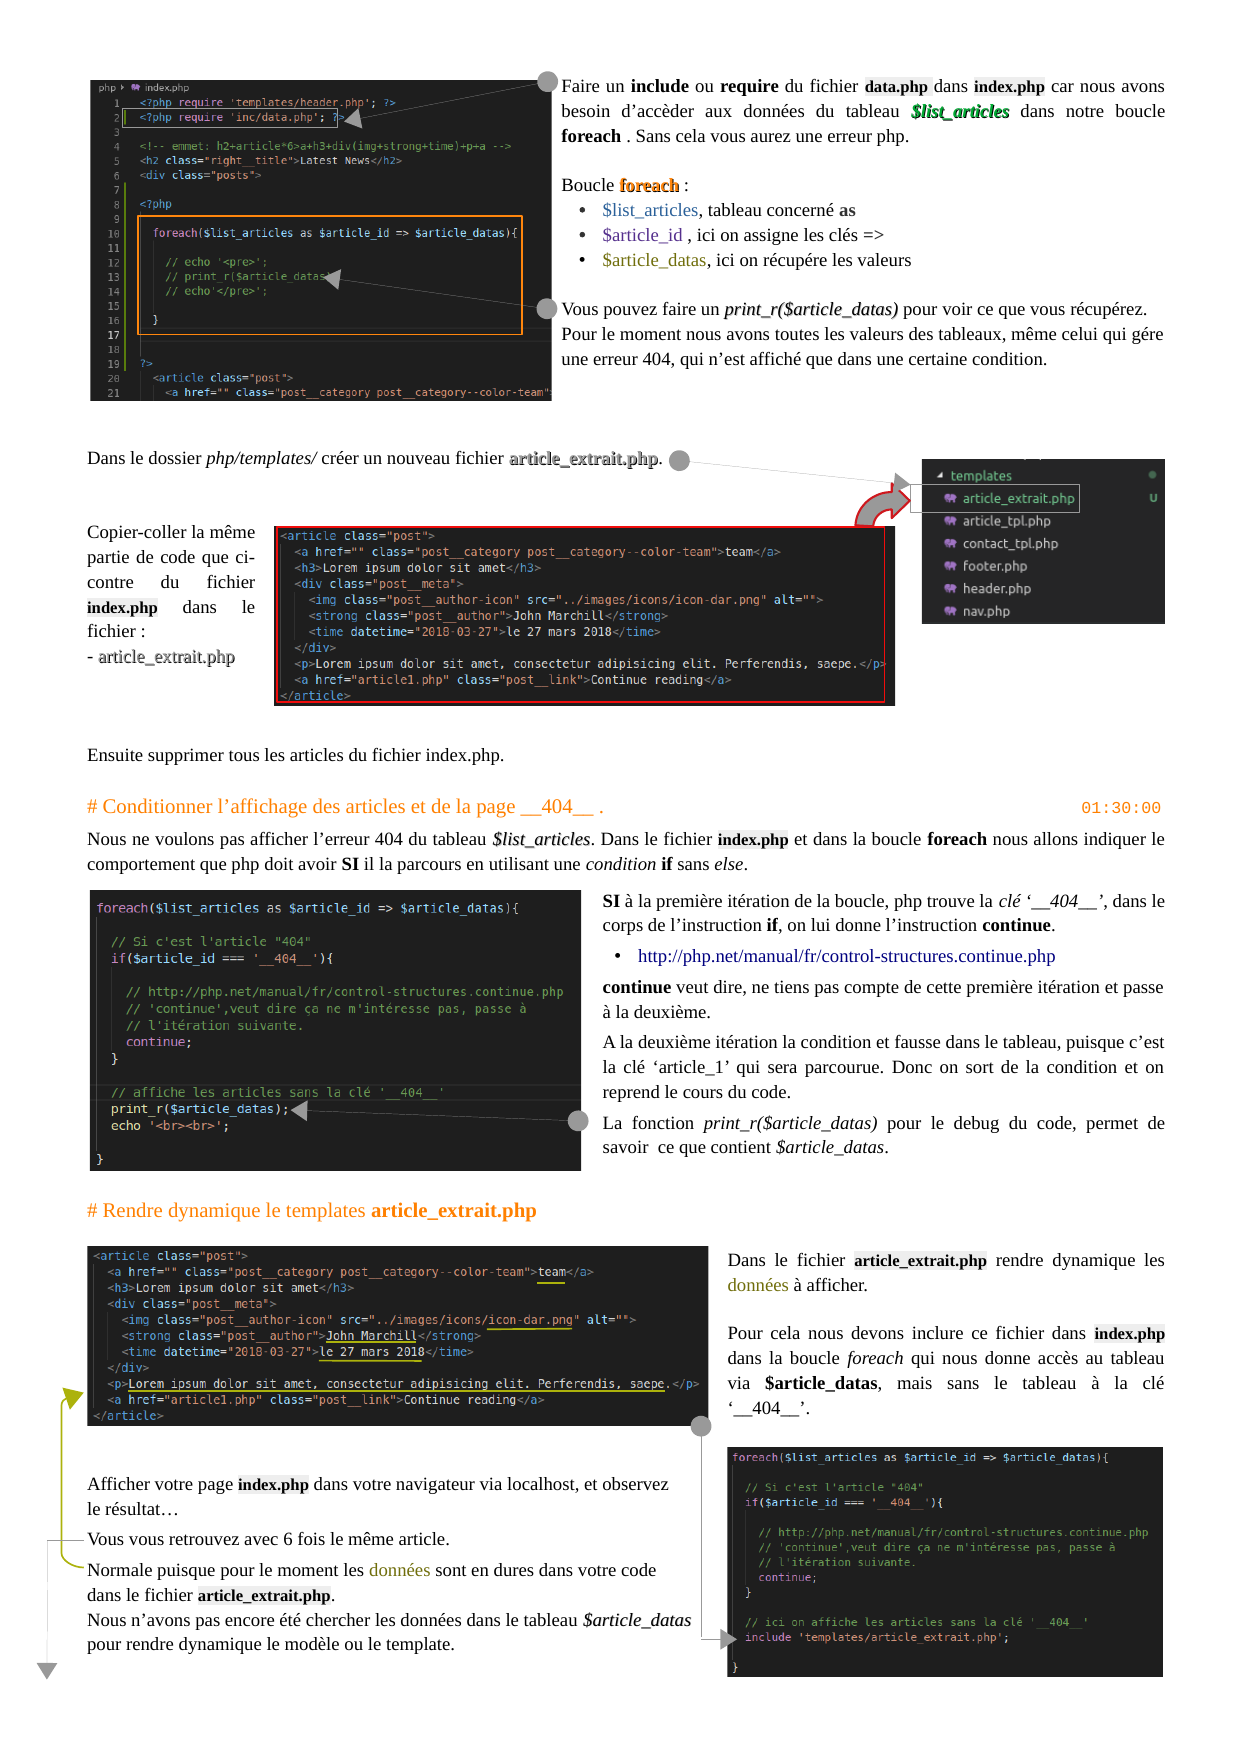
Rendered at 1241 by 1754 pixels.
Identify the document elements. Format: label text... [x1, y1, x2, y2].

text Boucle foreach : [552, 174, 1165, 196]
text Dans le fichier article_extrait.php rendre dynamique les données à afficher. [709, 1249, 1165, 1295]
picture [278, 528, 884, 701]
picture [139, 217, 521, 334]
text [75, 75, 538, 146]
picture [90, 80, 552, 401]
list http://php.net/manual/fr/control-structures.continue.php [582, 945, 1165, 967]
text Nous n’avons pas encore été chercher les données dans le tableau $article_datas [87, 1608, 701, 1630]
text Normale puisque pour le moment les données sont en dures dans votre code [87, 1559, 701, 1581]
text Copier-coller la même partie de code que ci-contre du fichier index.php dans le fichier : - article_extrait.php [87, 521, 854, 667]
picture [274, 526, 896, 706]
list $article_id , ici on assigne les clés => [552, 224, 1165, 245]
text # Conditionner l’affichage des articles et de la page __404__ . 01:30:00 [87, 794, 1165, 818]
text [875, 521, 1165, 667]
text Faire un include ou require du fichier data.php dans index.php car nous avons besoin d’accèder aux données du tableau $list_articles dans notre boucle foreach . Sans cela vous aurez une erreur php. [552, 75, 1165, 146]
picture [87, 1246, 709, 1426]
text Dans le dossier php/templates/ créer un nouveau fichier article_extrait.php. [87, 447, 1165, 468]
text Vous pouvez faire un print_r($article_datas) pour voir ce que vous récupérez. [552, 298, 1165, 320]
picture [921, 485, 1079, 512]
picture [921, 459, 1165, 624]
text Vous vous retrouvez avec 6 fois le même article. [87, 1528, 701, 1550]
text [75, 174, 90, 196]
text Pour cela nous devons inclure ce fichier dans index.php dans la boucle foreach qui nous donne accès au tableau via $article_datas, mais sans le tableau à la clé ‘__404__’. [709, 1322, 1165, 1418]
text le résultat… [87, 1497, 701, 1519]
text [702, 1497, 727, 1519]
text # Rendre dynamique le templates article_extrait.php [87, 1198, 1165, 1222]
text dans le fichier article_extrait.php. [87, 1584, 701, 1605]
text Afficher votre page index.php dans votre navigateur via localhost, et observez [87, 1473, 701, 1494]
list $article_datas, ici on récupére les valeurs [552, 248, 1165, 270]
text A la deuxième itération la condition et fausse dans le tableau, puisque c’est la clé ‘article_1’ qui sera parcourue. Donc on sort de la condition et on reprend le cours du code. [582, 1031, 1165, 1102]
text Pour le moment nous avons toutes les valeurs des tableaux, même celui qui gére une erreur 404, qui n’est affiché que dans une certaine condition. [552, 323, 1165, 369]
text continue veut dire, ne tiens pas compte de cette première itération et passe à la deuxième. [582, 976, 1165, 1022]
text Nous ne voulons pas afficher l’erreur 404 du tableau $list_articles. Dans le fichier index.php et dans la boucle foreach nous allons indiquer le comportement que php doit avoir SI il la parcours en utilisant une condition if sans else. [87, 828, 1165, 874]
text Ensuite supprimer tous les articles du fichier index.php. [87, 744, 1165, 766]
text La fonction print_r($article_datas) pour le debug du code, permet de savoir ce que contient $article_datas. [582, 1112, 1165, 1158]
list $list_articles, tableau concerné as [552, 199, 1165, 221]
picture [727, 1447, 1163, 1677]
text pour rendre dynamique le modèle ou le template. [87, 1633, 727, 1655]
text SI à la première itération de la boucle, php trouve la clé ‘__404__’, dans le corps de l’instruction if, on lui donne l’instruction continue. [87, 889, 1165, 936]
picture [89, 890, 582, 1171]
